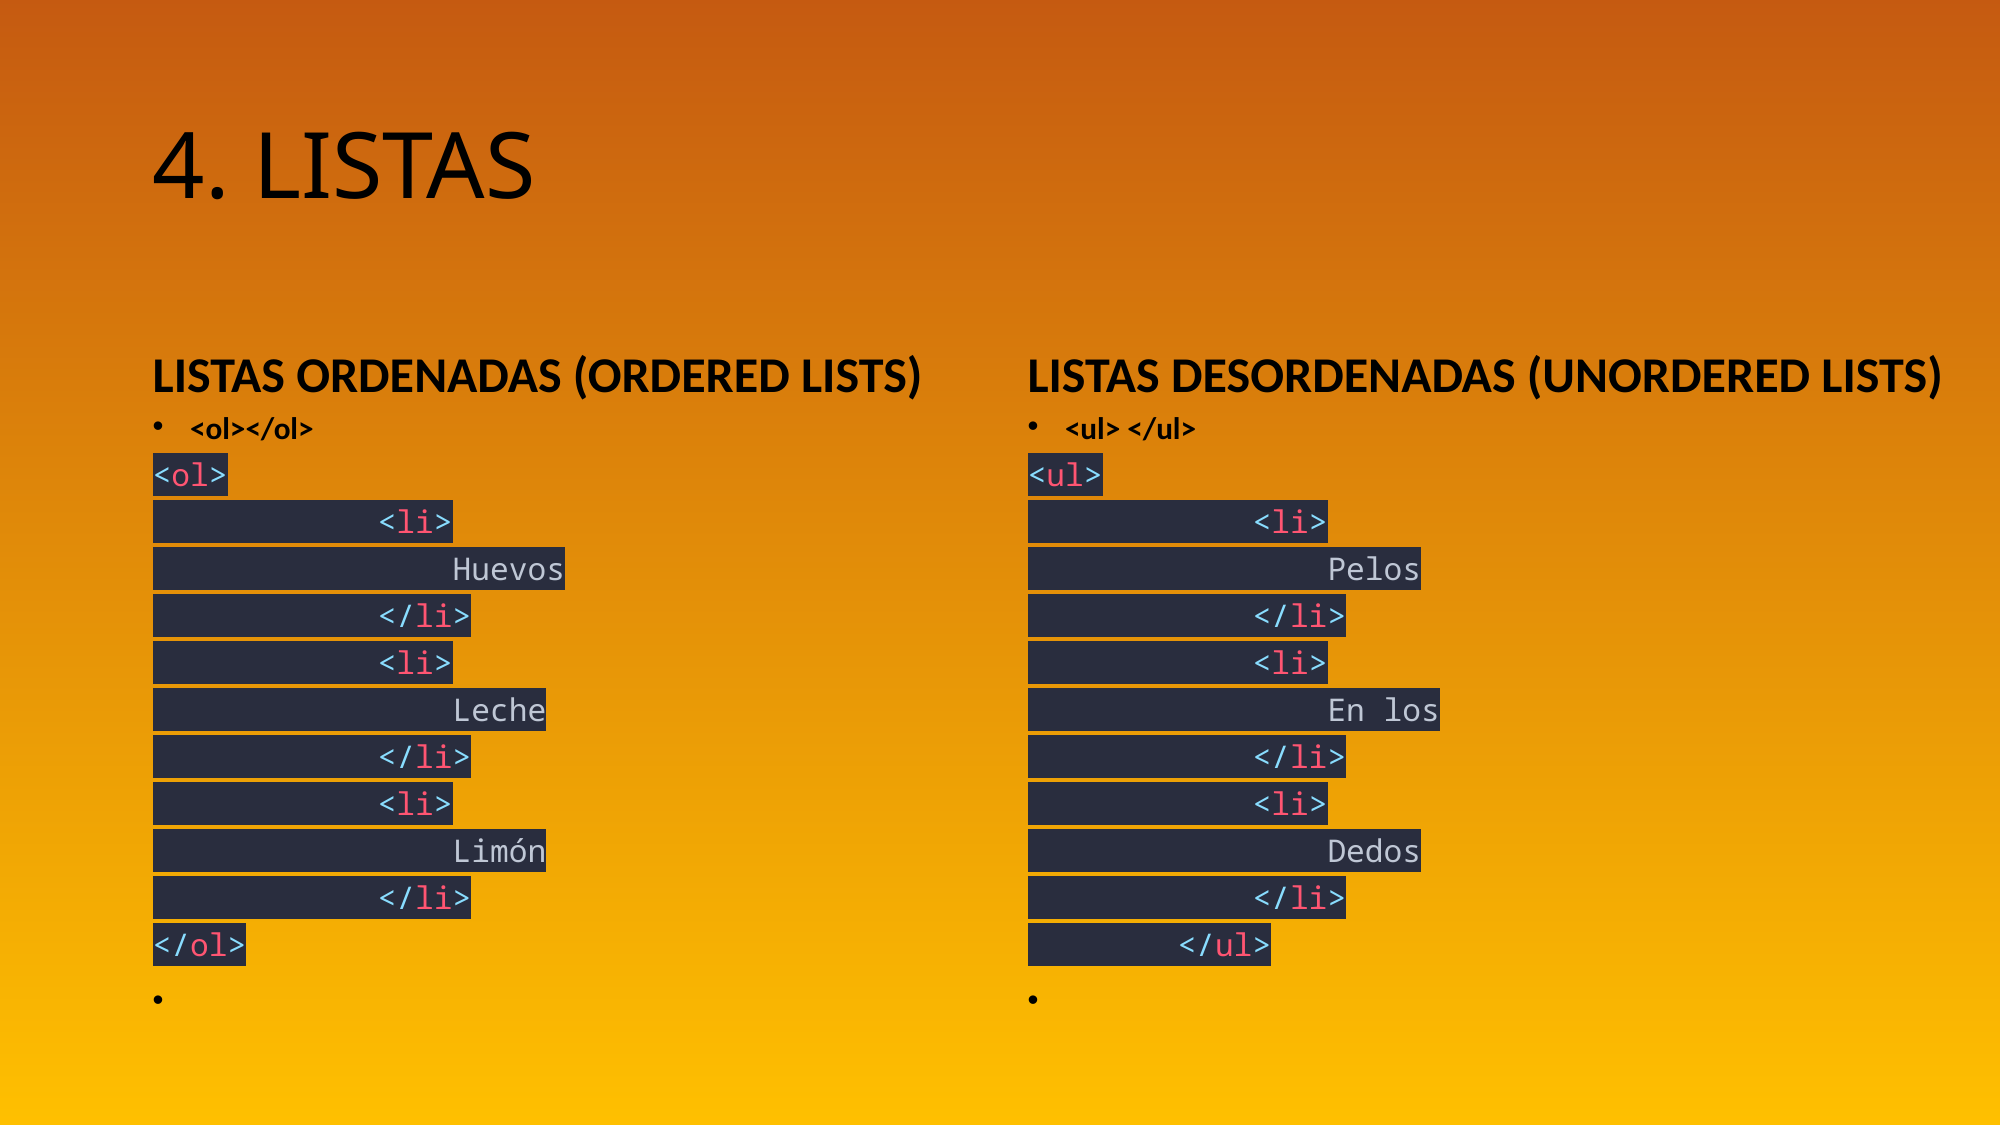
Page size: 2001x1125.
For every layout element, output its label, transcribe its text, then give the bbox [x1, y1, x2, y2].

list LISTAS DESORDENADAS (UNORDERED LISTS) [1012, 275, 1978, 411]
list <ol></ol> <ol> <li> Huevos </li> <li> Leche </li> <li> Limón </li> </ol> [137, 410, 984, 1016]
list <ul> </ul> <ul> <li> Pelos </li> <li> En los </li> <li> Dedos </li> </ul> [1012, 410, 1863, 1016]
list LISTAS ORDENADAS (ORDERED LISTS) [137, 275, 984, 410]
title 4. LISTAS [137, 59, 1863, 278]
